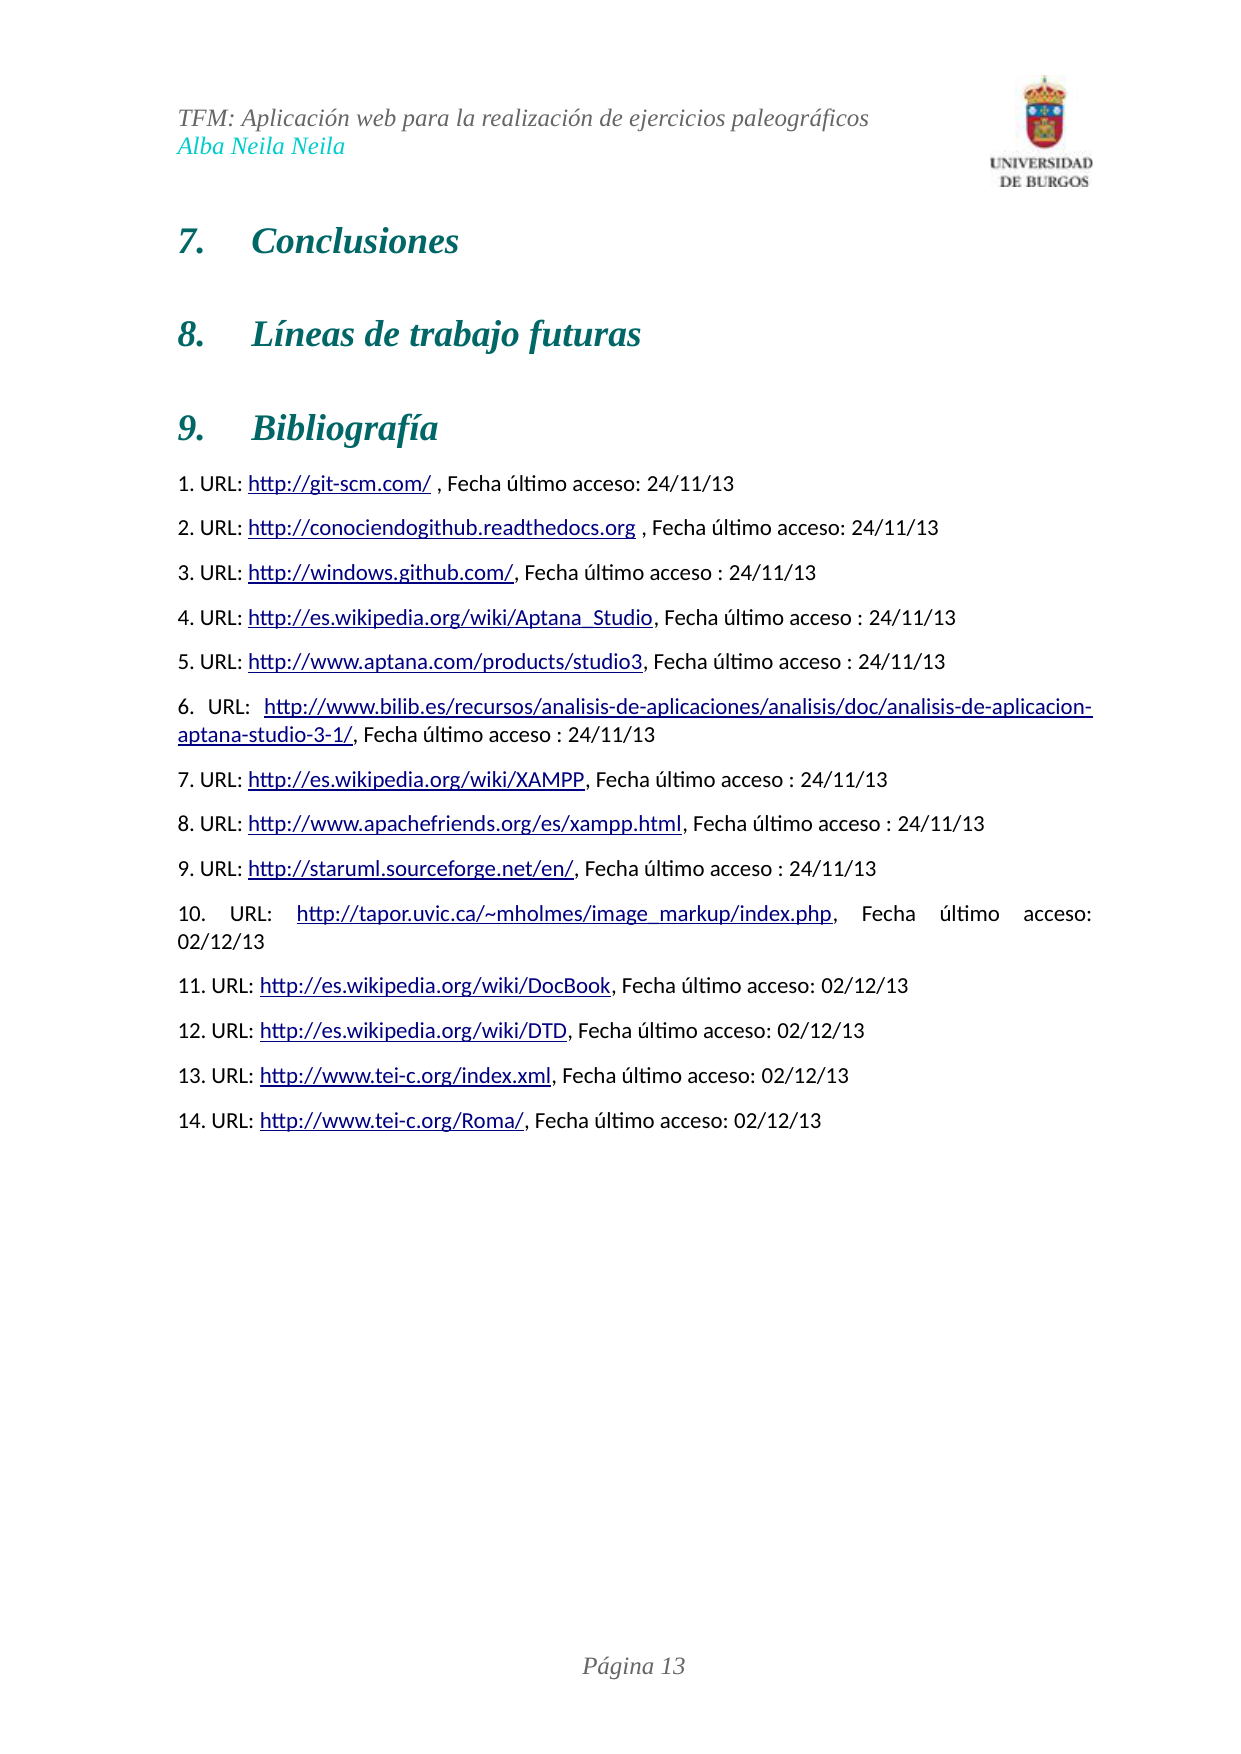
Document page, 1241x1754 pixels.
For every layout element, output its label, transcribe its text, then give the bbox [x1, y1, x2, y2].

subtitle Líneas de trabajo futuras [177, 312, 1092, 355]
text 3. URL: http://windows.github.com/, Fecha último acceso : 24/11/13 [177, 558, 1092, 586]
text 6. URL: http://www.bilib.es/recursos/analisis-de-aplicaciones/analisis/doc/analisis-de-aplicacion-aptana-studio-3-1/, Fecha último acceso : 24/11/13 [177, 692, 1092, 748]
picture [990, 75, 1093, 187]
text 5. URL: http://www.aptana.com/products/studio3, Fecha último acceso : 24/11/13 [177, 647, 1092, 676]
text 10. URL: http://tapor.uvic.ca/~mholmes/image_markup/index.php, Fecha último acceso: 02/12/13 [177, 899, 1092, 955]
text 1. URL: http://git-scm.com/ , Fecha último acceso: 24/11/13 [177, 469, 1092, 497]
text 9. URL: http://staruml.sourceforge.net/en/, Fecha último acceso : 24/11/13 [177, 854, 1092, 882]
text 2. URL: http://conociendogithub.readthedocs.org , Fecha último acceso: 24/11/13 [177, 513, 1092, 541]
text 11. URL: http://es.wikipedia.org/wiki/DocBook, Fecha último acceso: 02/12/13 [177, 972, 1092, 1000]
text 7. URL: http://es.wikipedia.org/wiki/XAMPP, Fecha último acceso : 24/11/13 [177, 765, 1092, 793]
subtitle Bibliografía [177, 405, 1092, 448]
text 14. URL: http://www.tei-c.org/Roma/, Fecha último acceso: 02/12/13 [177, 1106, 1092, 1134]
text 12. URL: http://es.wikipedia.org/wiki/DTD, Fecha último acceso: 02/12/13 [177, 1016, 1092, 1044]
text 4. URL: http://es.wikipedia.org/wiki/Aptana_Studio, Fecha último acceso : 24/11/13 [177, 603, 1092, 631]
text 13. URL: http://www.tei-c.org/index.xml, Fecha último acceso: 02/12/13 [177, 1061, 1092, 1089]
text 8. URL: http://www.apachefriends.org/es/xampp.html, Fecha último acceso : 24/11/13 [177, 809, 1092, 838]
